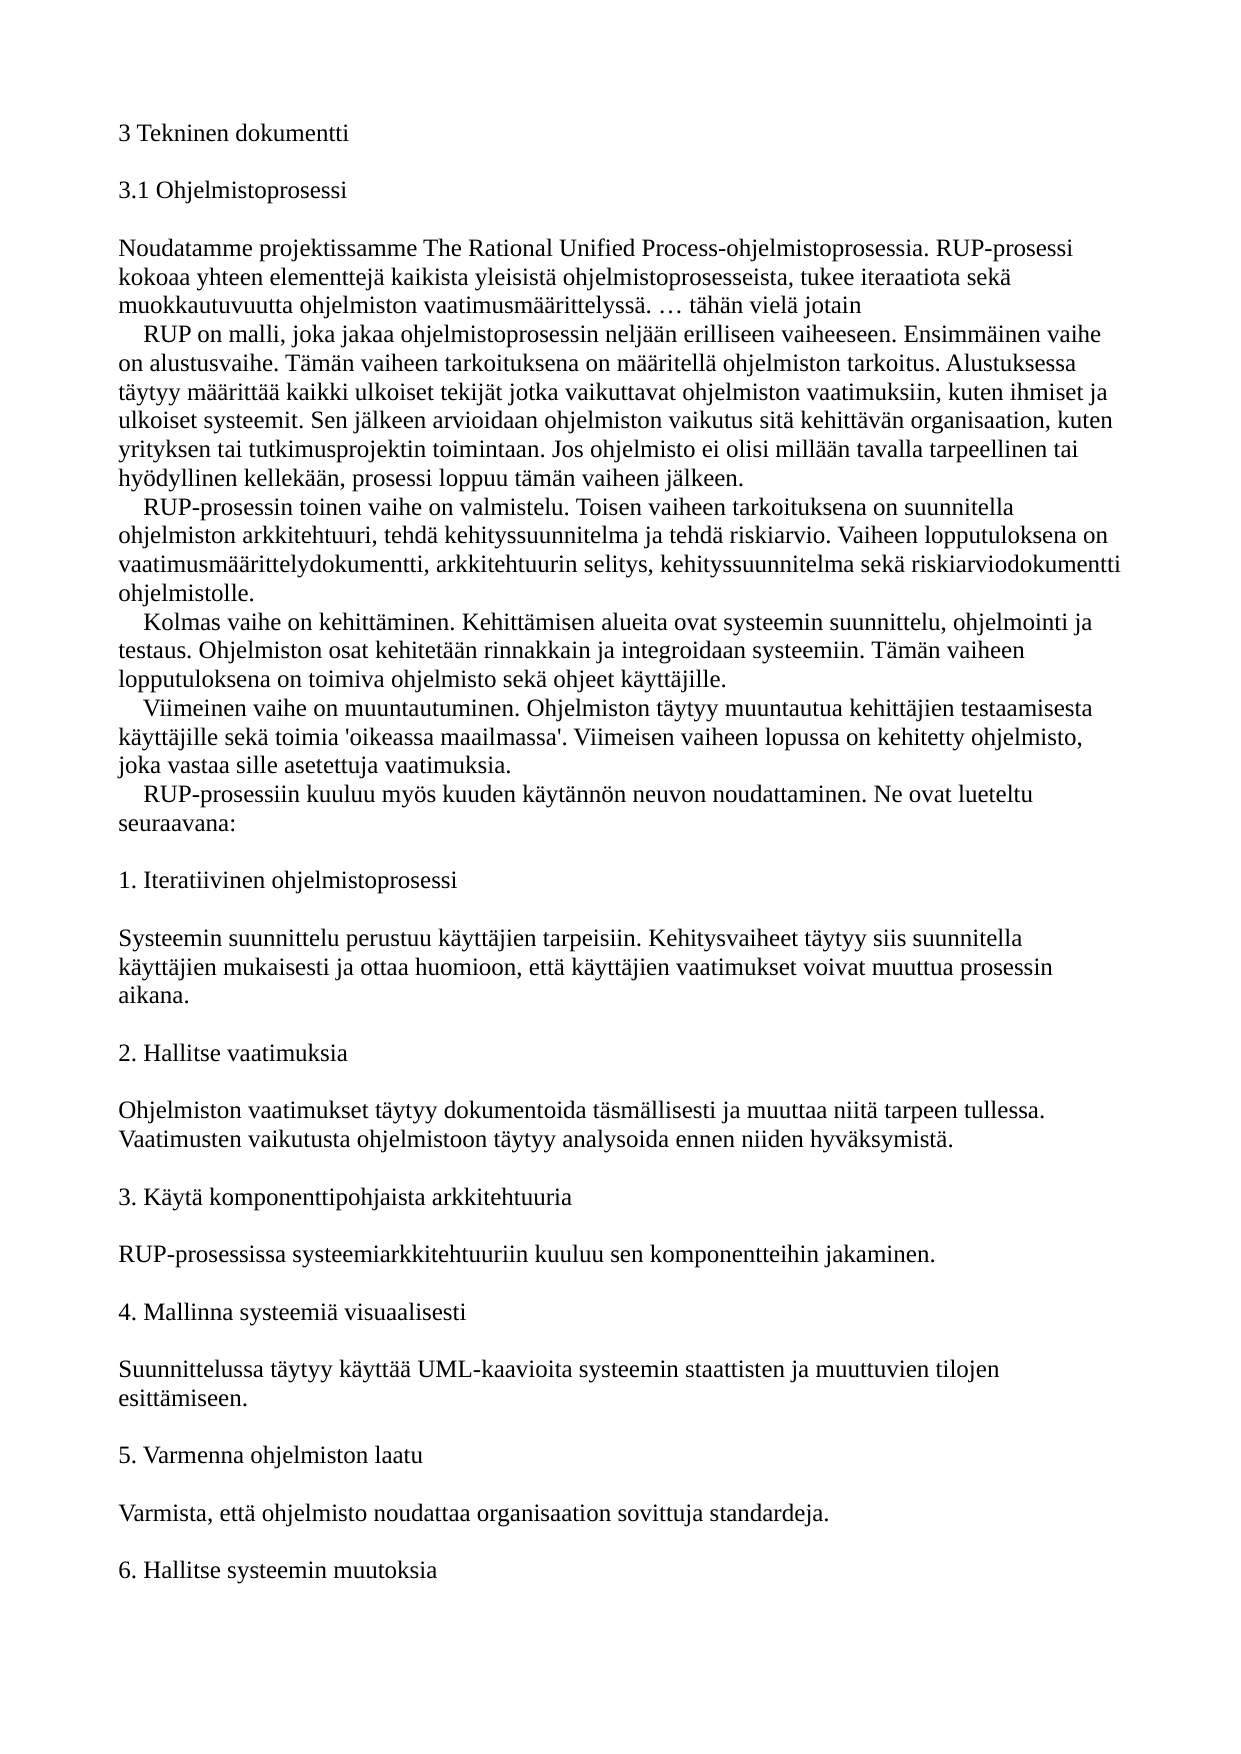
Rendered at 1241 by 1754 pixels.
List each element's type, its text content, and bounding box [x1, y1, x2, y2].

text RUP on malli, joka jakaa ohjelmistoprosessin neljään erilliseen vaiheeseen. Ensimmäinen vaihe on alustusvaihe. Tämän vaiheen tarkoituksena on määritellä ohjelmiston tarkoitus. Alustuksessa täytyy määrittää kaikki ulkoiset tekijät jotka vaikuttavat ohjelmiston vaatimuksiin, kuten ihmiset ja ulkoiset systeemit. Sen jälkeen arvioidaan ohjelmiston vaikutus sitä kehittävän organisaation, kuten yrityksen tai tutkimusprojektin toimintaan. Jos ohjelmisto ei olisi millään tavalla tarpeellinen tai hyödyllinen kellekään, prosessi loppuu tämän vaiheen jälkeen. [118, 319, 1122, 492]
text 3.1 Ohjelmistoprosessi [118, 176, 1122, 204]
text 2. Hallitse vaatimuksia [118, 1038, 1122, 1067]
text Kolmas vaihe on kehittäminen. Kehittämisen alueita ovat systeemin suunnittelu, ohjelmointi ja testaus. Ohjelmiston osat kehitetään rinnakkain ja integroidaan systeemiin. Tämän vaiheen lopputuloksena on toimiva ohjelmisto sekä ohjeet käyttäjille. [118, 607, 1122, 693]
text 1. Iteratiivinen ohjelmistoprosessi [118, 866, 1122, 894]
text Suunnittelussa täytyy käyttää UML-kaavioita systeemin staattisten ja muuttuvien tilojen esittämiseen. [118, 1354, 1122, 1412]
text Varmista, että ohjelmisto noudattaa organisaation sovittuja standardeja. [118, 1498, 1122, 1527]
text RUP-prosessiin kuuluu myös kuuden käytännön neuvon noudattaminen. Ne ovat lueteltu seuraavana: [118, 779, 1122, 837]
text RUP-prosessissa systeemiarkkitehtuuriin kuuluu sen komponentteihin jakaminen. [118, 1239, 1122, 1268]
text 3. Käytä komponenttipohjaista arkkitehtuuria [118, 1182, 1122, 1211]
text RUP-prosessin toinen vaihe on valmistelu. Toisen vaiheen tarkoituksena on suunnitella ohjelmiston arkkitehtuuri, tehdä kehityssuunnitelma ja tehdä riskiarvio. Vaiheen lopputuloksena on vaatimusmäärittelydokumentti, arkkitehtuurin selitys, kehityssuunnitelma sekä riskiarviodokumentti ohjelmistolle. [118, 492, 1122, 607]
text Ohjelmiston vaatimukset täytyy dokumentoida täsmällisesti ja muuttaa niitä tarpeen tullessa. Vaatimusten vaikutusta ohjelmistoon täytyy analysoida ennen niiden hyväksymistä. [118, 1096, 1122, 1153]
text 4. Mallinna systeemiä visuaalisesti [118, 1297, 1122, 1326]
text 3 Tekninen dokumentti [118, 118, 1122, 147]
text 6. Hallitse systeemin muutoksia [118, 1556, 1122, 1584]
text Viimeinen vaihe on muuntautuminen. Ohjelmiston täytyy muuntautua kehittäjien testaamisesta käyttäjille sekä toimia 'oikeassa maailmassa'. Viimeisen vaiheen lopussa on kehitetty ohjelmisto, joka vastaa sille asetettuja vaatimuksia. [118, 693, 1122, 779]
text Systeemin suunnittelu perustuu käyttäjien tarpeisiin. Kehitysvaiheet täytyy siis suunnitella käyttäjien mukaisesti ja ottaa huomioon, että käyttäjien vaatimukset voivat muuttua prosessin aikana. [118, 923, 1122, 1009]
text 5. Varmenna ohjelmiston laatu [118, 1441, 1122, 1469]
text Noudatamme projektissamme The Rational Unified Process-ohjelmistoprosessia. RUP-prosessi kokoaa yhteen elementtejä kaikista yleisistä ohjelmistoprosesseista, tukee iteraatiota sekä muokkautuvuutta ohjelmiston vaatimusmäärittelyssä. … tähän vielä jotain [118, 233, 1122, 319]
